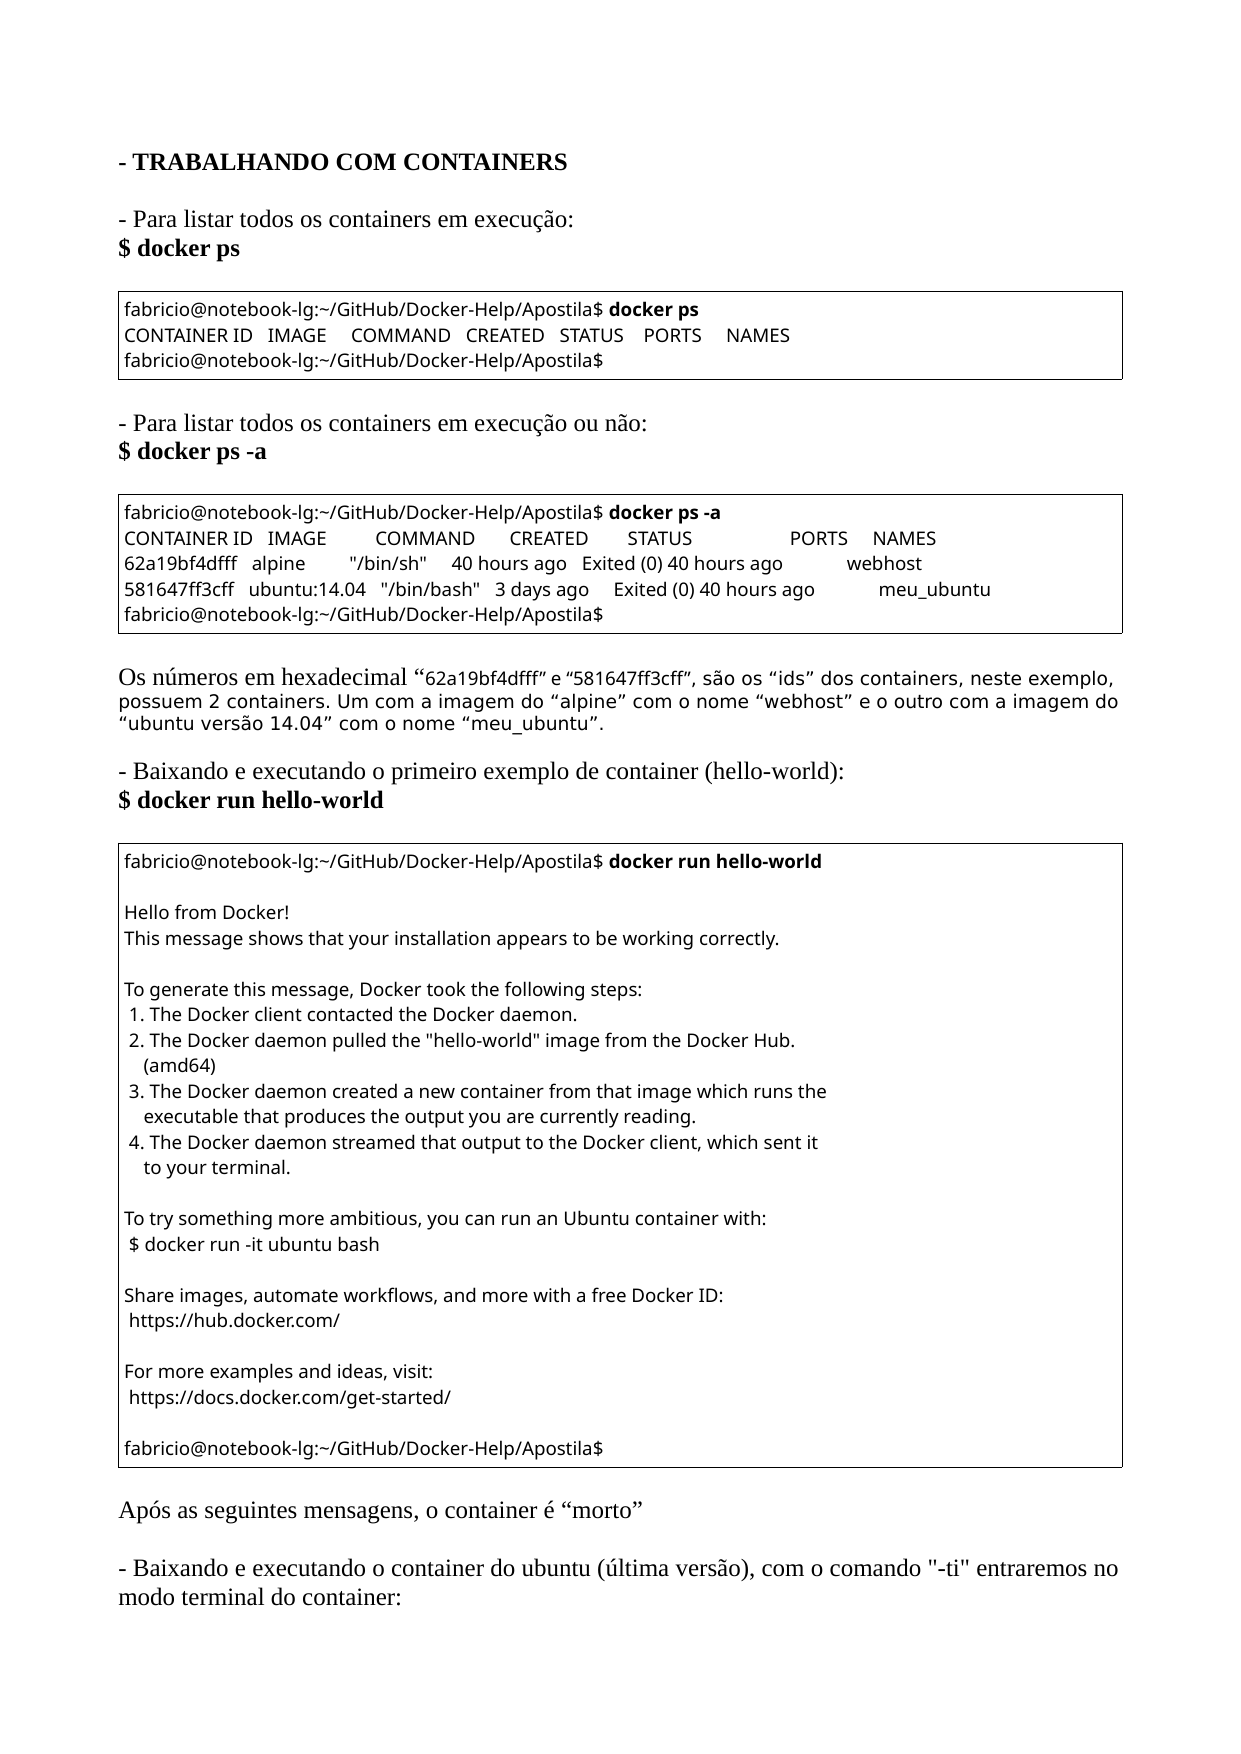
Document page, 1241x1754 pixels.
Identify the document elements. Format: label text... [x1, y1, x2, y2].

text - Baixando e executando o primeiro exemplo de container (hello-world): [118, 756, 1122, 785]
text $ docker ps [118, 233, 1122, 262]
table_header fabricio@notebook-lg:~/GitHub/Docker-Help/Apostila$ docker ps CONTAINER ID IMAGE COMMAND CREATED STATUS PORTS NAMES fabricio@notebook-lg:~/GitHub/Docker-Help/Apostila$ [119, 292, 1122, 379]
text Os números em hexadecimal “62a19bf4dfff” e “581647ff3cff”, são os “ids” dos containers, neste exemplo, possuem 2 containers. Um com a imagem do “alpine” com o nome “webhost” e o outro com a imagem do “ubuntu versão 14.04” com o nome “meu_ubuntu”. [118, 662, 1122, 734]
text - Baixando e executando o container do ubuntu (última versão), com o comando "-ti" entraremos no modo terminal do container: [118, 1553, 1122, 1610]
table_header fabricio@notebook-lg:~/GitHub/Docker-Help/Apostila$ docker run hello-world Hello from Docker! This message shows that your installation appears to be working correctly. To generate this message, Docker took the following steps: 1. The Docker client contacted the Docker daemon. 2. The Docker daemon pulled the "hello-world" image from the Docker Hub. (amd64) 3. The Docker daemon created a new container from that image which runs the executable that produces the output you are currently reading. 4. The Docker daemon streamed that output to the Docker client, which sent it to your terminal. To try something more ambitious, you can run an Ubuntu container with: $ docker run -it ubuntu bash Share images, automate workflows, and more with a free Docker ID: https://hub.docker.com/ For more examples and ideas, visit: https://docs.docker.com/get-started/ fabricio@notebook-lg:~/GitHub/Docker-Help/Apostila$ [119, 844, 1122, 1467]
text Após as seguintes mensagens, o container é “morto” [118, 1495, 1122, 1524]
text - Para listar todos os containers em execução ou não: [118, 408, 1122, 436]
text $ docker ps -a [118, 436, 1122, 465]
text - Para listar todos os containers em execução: [118, 204, 1122, 233]
table_header fabricio@notebook-lg:~/GitHub/Docker-Help/Apostila$ docker ps -a CONTAINER ID IMAGE COMMAND CREATED STATUS PORTS NAMES 62a19bf4dfff alpine "/bin/sh" 40 hours ago Exited (0) 40 hours ago webhost 581647ff3cff ubuntu:14.04 "/bin/bash" 3 days ago Exited (0) 40 hours ago meu_ubuntu fabricio@notebook-lg:~/GitHub/Docker-Help/Apostila$ [119, 495, 1122, 633]
text - TRABALHANDO COM CONTAINERS [118, 147, 1122, 176]
text $ docker run hello-world [118, 785, 1122, 814]
